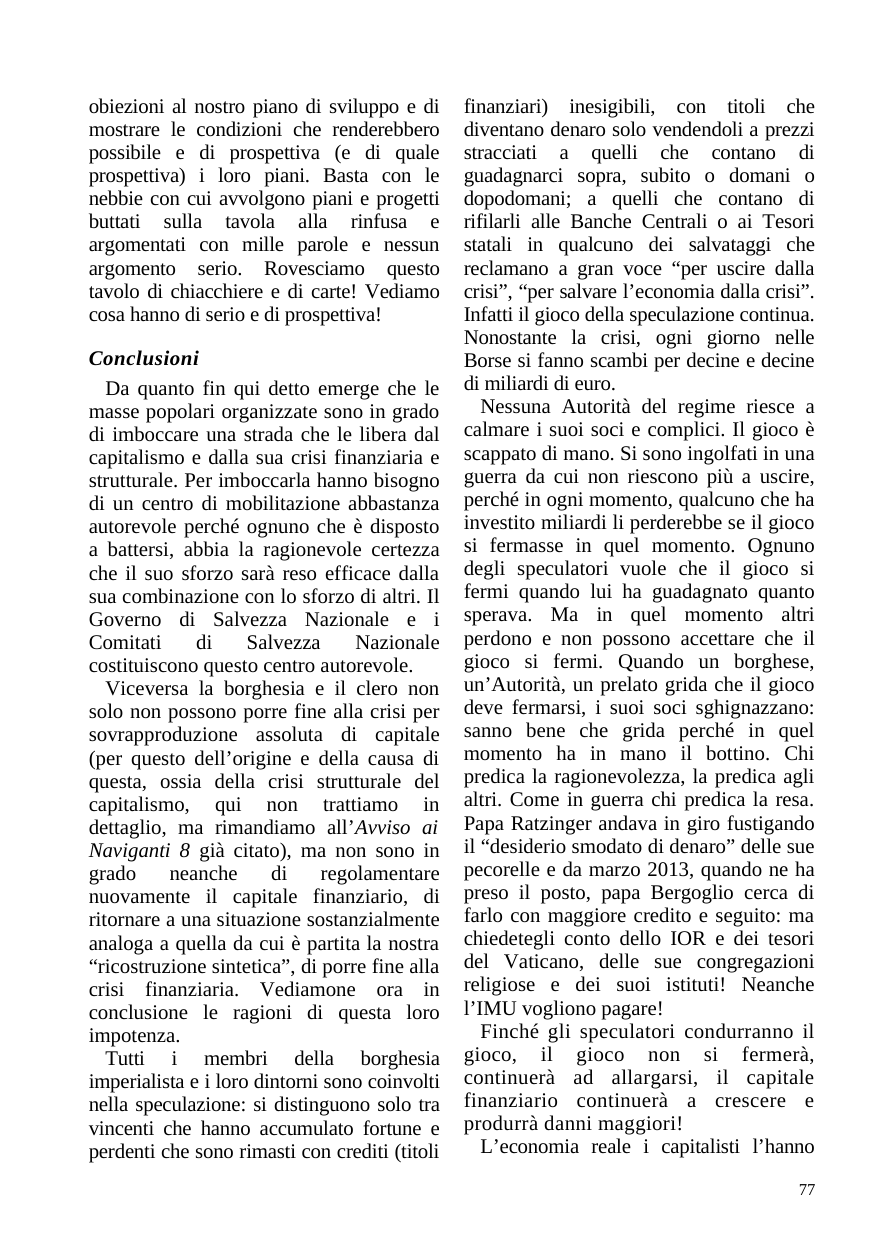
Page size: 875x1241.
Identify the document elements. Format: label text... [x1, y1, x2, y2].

text Da quanto fin qui detto emerge che le masse popolari organizzate sono in grado di imboccare una strada che le libera dal capitalismo e dalla sua crisi finanziaria e strutturale. Per imboccarla hanno bisogno di un centro di mobilitazione abbastanza autorevole perché ognuno che è disposto a battersi, abbia la ragionevole certezza che il suo sforzo sarà reso efficace dalla sua combinazione con lo sforzo di altri. Il Governo di Salvezza Nazionale e i Comitati di Salvezza Nazionale costituiscono questo centro autorevole. [88, 376, 440, 677]
text Viceversa la borghesia e il clero non solo non possono porre fine alla crisi per sovrapproduzione assoluta di capitale (per questo dell’origine e della causa di questa, ossia della crisi strutturale del capitalismo, qui non trattiamo in dettaglio, ma rimandiamo all’Avviso ai Naviganti 8 già citato), ma non sono in grado neanche di regolamentare nuovamente il capitale finanziario, di ritornare a una situazione sostanzialmente analoga a quella da cui è partita la nostra “ricostruzione sintetica”, di porre fine alla crisi finanziaria. Vediamone ora in conclusione le ragioni di questa loro impotenza. [88, 677, 440, 1047]
text obiezioni al nostro piano di sviluppo e di mostrare le condizioni che renderebbero possibile e di prospettiva (e di quale prospettiva) i loro piani. Basta con le nebbie con cui avvolgono piani e progetti buttati sulla tavola alla rinfusa e argomentati con mille parole e nessun argomento serio. Rovesciamo questo tavolo di chiacchiere e di carte! Vediamo cosa hanno di serio e di prospettiva! [88, 94, 440, 326]
text L’economia reale i capitalisti l’hanno [463, 1135, 815, 1158]
text Finché gli speculatori condurranno il gioco, il gioco non si fermerà, continuerà ad allargarsi, il capitale finanziario continuerà a crescere e produrrà danni maggiori! [463, 1019, 815, 1135]
text Tutti i membri della borghesia imperialista e i loro dintorni sono coinvolti nella speculazione: si distinguono solo tra vincenti che hanno accumulato fortune e perdenti che sono rimasti con crediti (titoli [88, 1047, 440, 1163]
text finanziari) inesigibili, con titoli che diventano denaro solo vendendoli a prezzi stracciati a quelli che contano di guadagnarci sopra, subito o domani o dopodomani; a quelli che contano di rifilarli alle Banche Centrali o ai Tesori statali in qualcuno dei salvataggi che reclamano a gran voce “per uscire dalla crisi”, “per salvare l’economia dalla crisi”. Infatti il gioco della speculazione continua. Nonostante la crisi, ogni giorno nelle Borse si fanno scambi per decine e decine di miliardi di euro. [463, 94, 815, 395]
text Conclusioni [88, 347, 440, 370]
text Nessuna Autorità del regime riesce a calmare i suoi soci e complici. Il gioco è scappato di mano. Si sono ingolfati in una guerra da cui non riescono più a uscire, perché in ogni momento, qualcuno che ha investito miliardi li perderebbe se il gioco si fermasse in quel momento. Ognuno degli speculatori vuole che il gioco si fermi quando lui ha guadagnato quanto sperava. Ma in quel momento altri perdono e non possono accettare che il gioco si fermi. Quando un borghese, un’Autorità, un prelato grida che il gioco deve fermarsi, i suoi soci sghignazzano: sanno bene che grida perché in quel momento ha in mano il bottino. Chi predica la ragionevolezza, la predica agli altri. Come in guerra chi predica la resa. Papa Ratzinger andava in giro fustigando il “desiderio smodato di denaro” delle sue pecorelle e da marzo 2013, quando ne ha preso il posto, papa Bergoglio cerca di farlo con maggiore credito e seguito: ma chiedetegli conto dello IOR e dei tesori del Vaticano, delle sue congregazioni religiose e dei suoi istituti! Neanche l’IMU vogliono pagare! [463, 395, 815, 1019]
